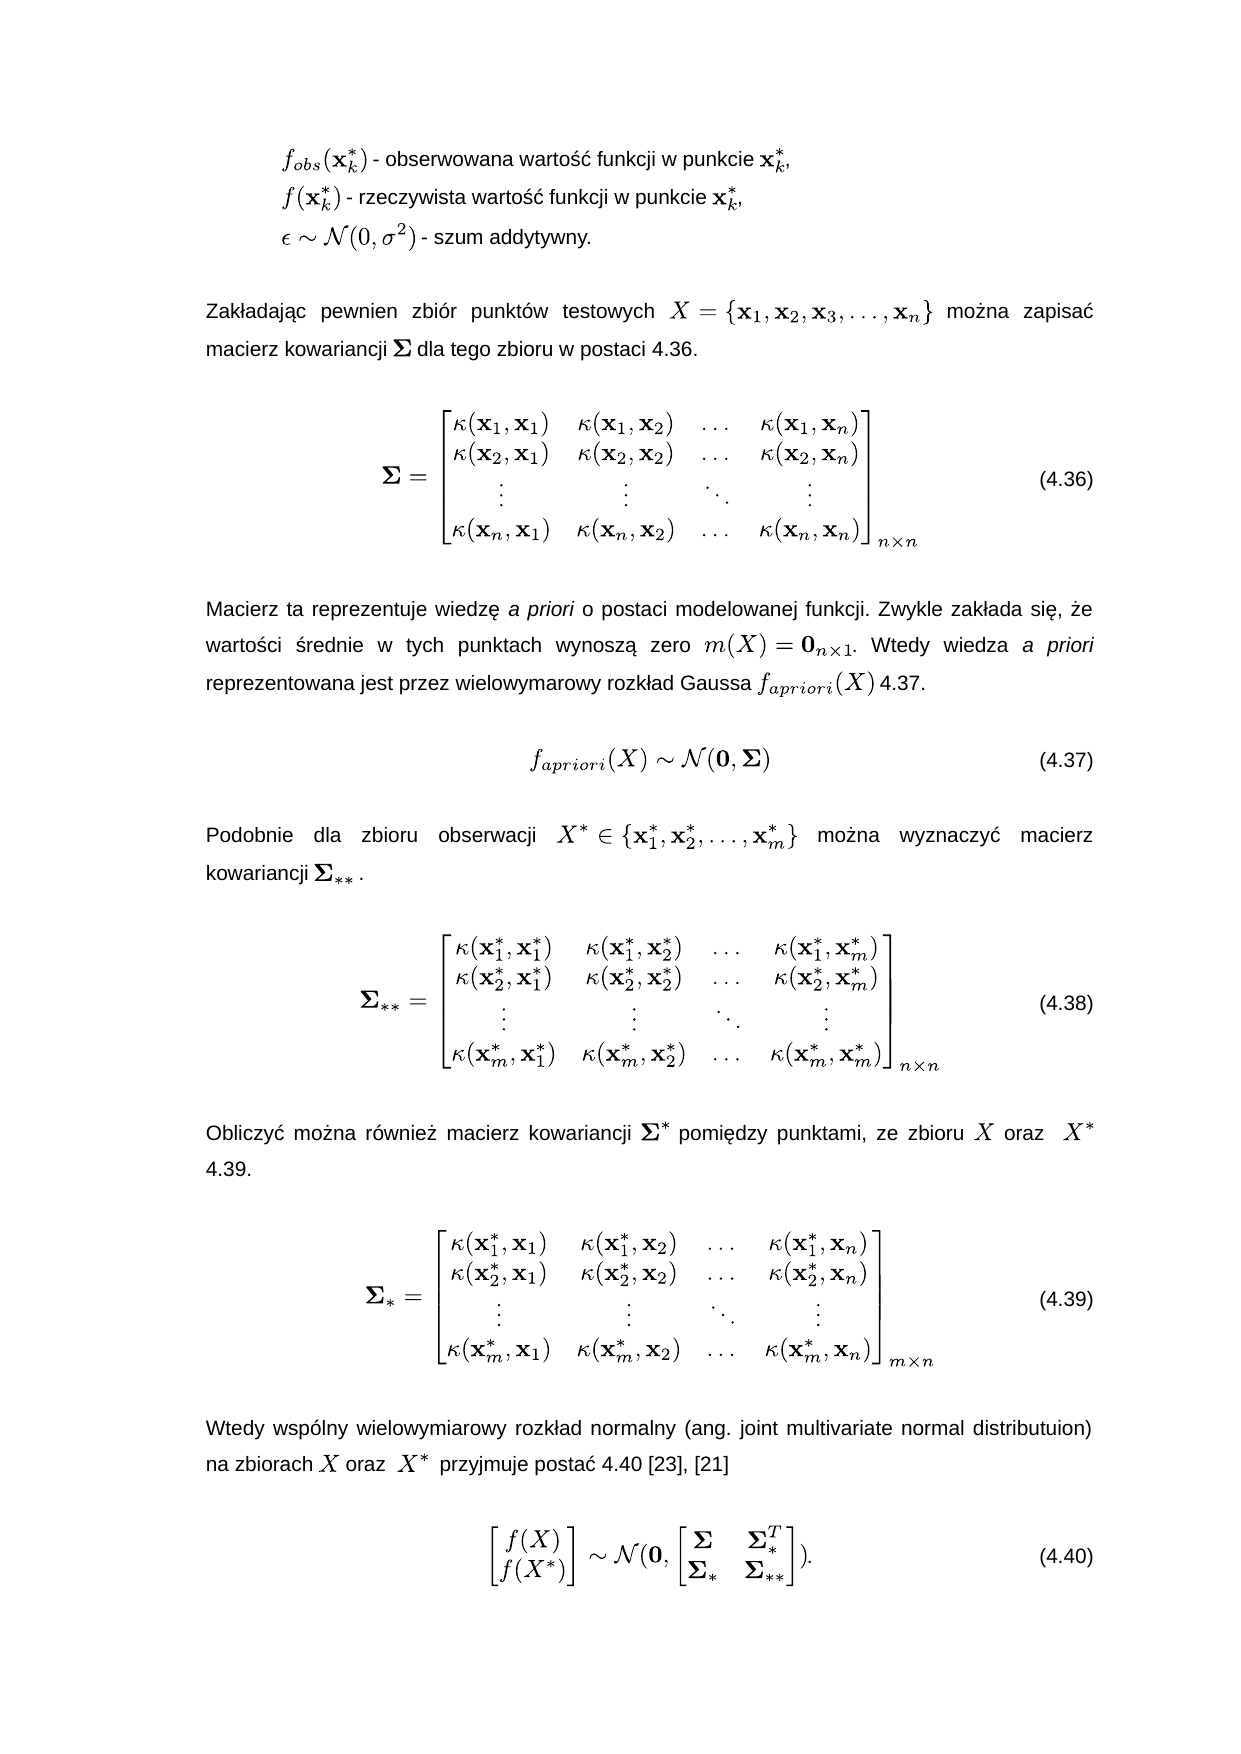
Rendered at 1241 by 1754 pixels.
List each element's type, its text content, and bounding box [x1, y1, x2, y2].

text [206, 1230, 890, 1367]
text Obliczyć można również macierz kowariancji pomiędzy punktami, ze zbioru oraz 4.39. [206, 1121, 1093, 1181]
text Zakładając pewnien zbiór punktów testowych można zapisać macierz kowariancji dla tego zbioru w postaci 4.36. [206, 299, 1093, 361]
text [206, 934, 901, 1071]
text (4.39) [881, 1230, 1093, 1367]
text [206, 747, 614, 773]
text (4.36) [870, 410, 1093, 547]
text [206, 410, 879, 547]
text . (4.40) [794, 1526, 1093, 1586]
text [206, 147, 330, 173]
text Macierz ta reprezentuje wiedzę a priori o postaci modelowanej funkcji. Zwykle zakłada się, że wartości średnie w tych punktach wynoszą zero . Wtedy wiedza a priori reprezentowana jest przez wielowymarowy rozkład Gaussa 4.37. [206, 596, 1093, 697]
text (4.37) [764, 747, 1093, 773]
text (4.38) [892, 934, 1093, 1071]
text - obserwowana wartość funkcji w punkcie , [362, 147, 1093, 173]
text - szum addytywny. [411, 223, 1093, 251]
text [206, 223, 355, 251]
text - rzeczywista wartość funkcji w punkcie , [335, 185, 1093, 211]
text [206, 1526, 491, 1586]
text [206, 185, 303, 211]
text Wtedy wspólny wielowymiarowy rozkład normalny (ang. joint multivariate normal distributuion) na zbiorach oraz przyjmuje postać 4.40 [23], [21] [206, 1416, 1093, 1476]
text Podobnie dla zbioru obserwacji można wyznaczyć macierz kowariancji . [206, 823, 1093, 885]
